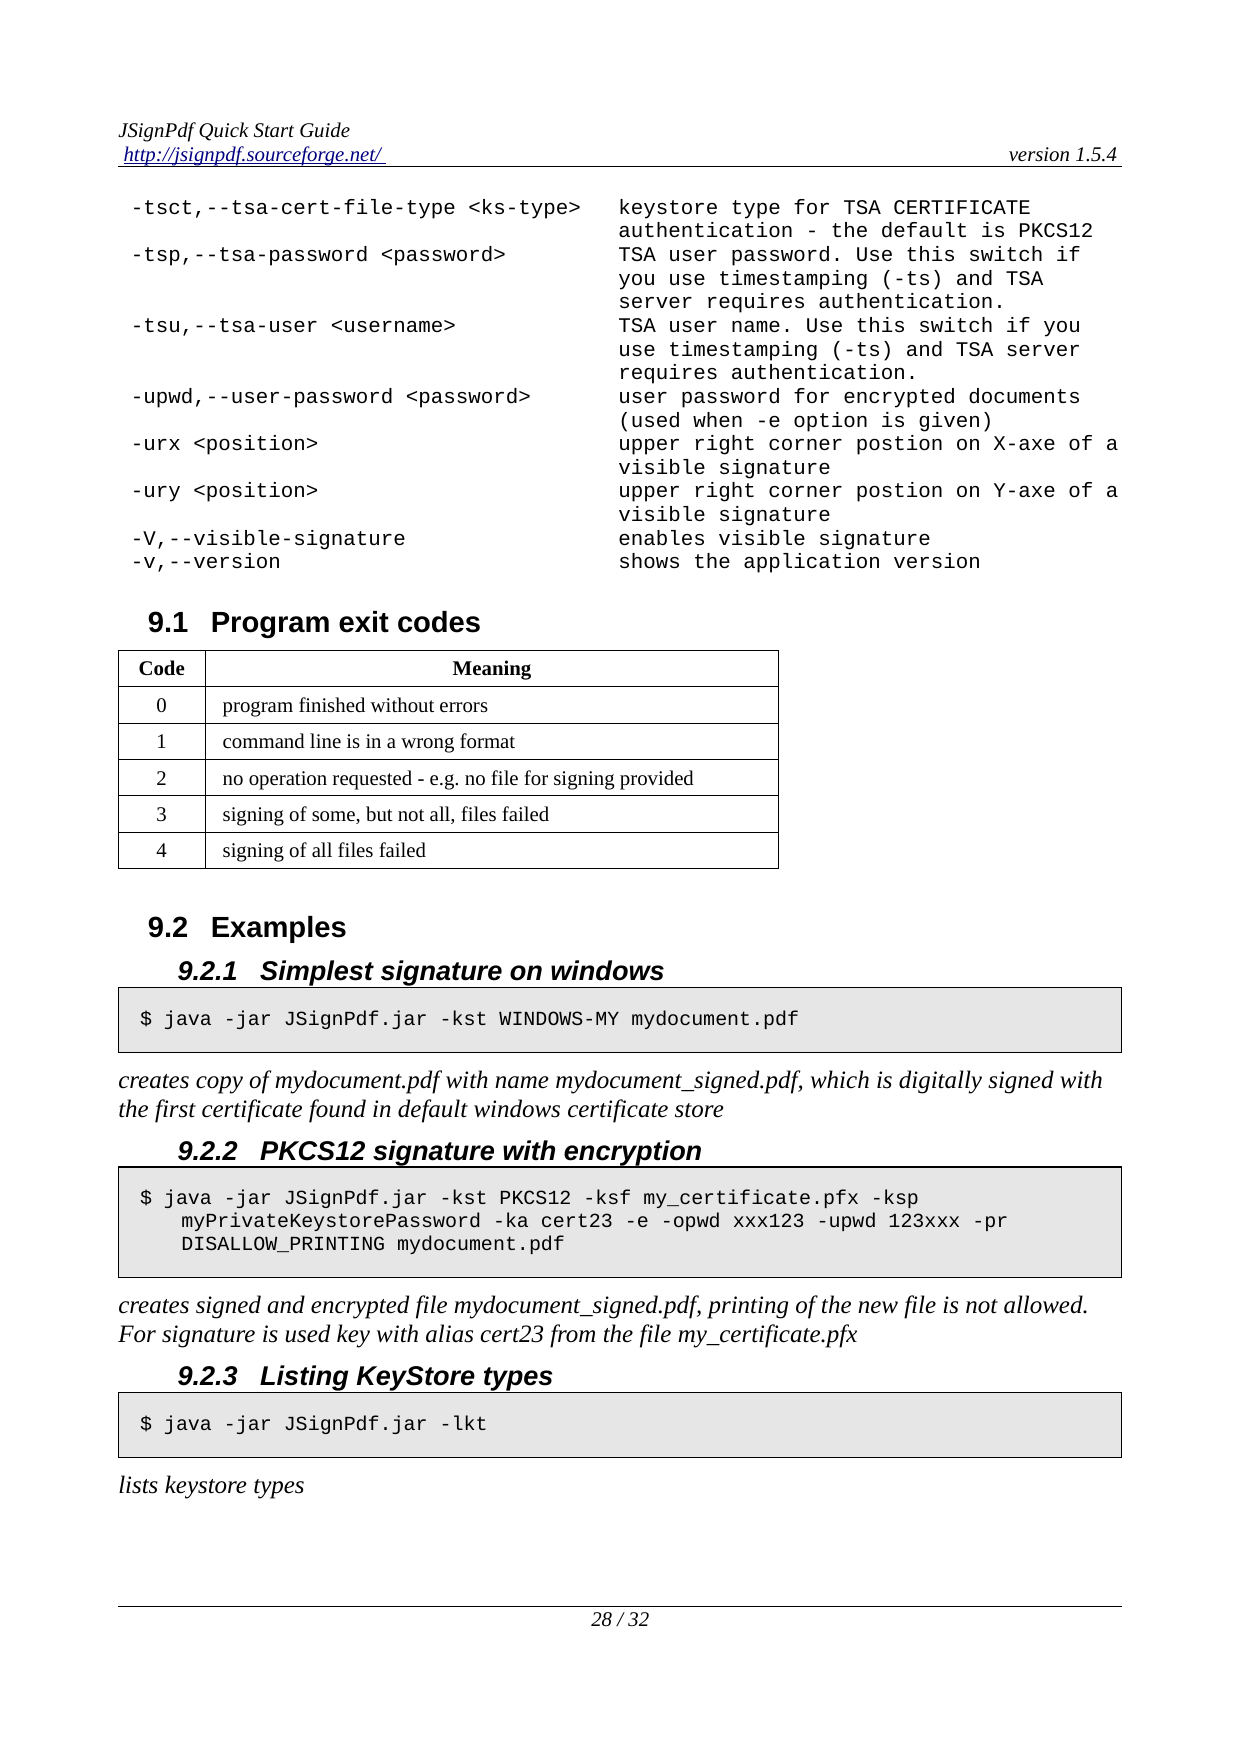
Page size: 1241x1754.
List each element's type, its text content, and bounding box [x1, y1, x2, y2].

table_cell 3 [119, 796, 205, 832]
text requires authentication. [118, 362, 1122, 386]
text visible signature [118, 457, 1122, 481]
text -tsct,--tsa-cert-file-type <ks-type> keystore type for TSA CERTIFICATE [118, 197, 1122, 220]
text server requires authentication. [118, 291, 1122, 315]
text creates copy of mydocument.pdf with name mydocument_signed.pdf, which is digitally signed with the first certificate found in default windows certificate store [118, 1065, 1122, 1123]
text you use timestamping (-ts) and TSA [118, 268, 1122, 291]
table_cell 0 [119, 687, 205, 722]
text -tsu,--tsa-user <username> TSA user name. Use this switch if you [118, 315, 1122, 339]
text -ury <position> upper right corner postion on Y-axe of a [118, 481, 1122, 504]
text -tsp,--tsa-password <password> TSA user password. Use this switch if [118, 244, 1122, 268]
text creates signed and encrypted file mydocument_signed.pdf, printing of the new file is not allowed. For signature is used key with alias cert23 from the file my_certificate.pfx [118, 1290, 1122, 1348]
text visible signature [118, 504, 1122, 528]
text -V,--visible-signature enables visible signature [118, 528, 1122, 551]
table_cell 1 [119, 724, 205, 759]
table_cell signing of some, but not all, files failed [206, 796, 778, 832]
text lists keystore types [118, 1470, 1122, 1499]
table_cell 2 [119, 760, 205, 795]
subtitle Simplest signature on windows [177, 955, 1122, 987]
table_cell command line is in a wrong format [206, 724, 778, 759]
subtitle Examples [148, 910, 1116, 944]
text -v,--version shows the application version [118, 551, 1122, 575]
subtitle Listing KeyStore types [177, 1360, 1122, 1392]
table_cell 4 [119, 833, 205, 868]
table_cell program finished without errors [206, 687, 778, 722]
text (used when -e option is given) [118, 409, 1122, 433]
text -upwd,--user-password <password> user password for encrypted documents [118, 386, 1122, 409]
table_header Code [119, 651, 205, 686]
table_header Meaning [206, 651, 778, 686]
text -urx <position> upper right corner postion on X-axe of a [118, 433, 1122, 457]
text $ java -jar JSignPdf.jar -lkt [119, 1393, 1121, 1457]
table_cell signing of all files failed [206, 833, 778, 868]
subtitle Program exit codes [148, 605, 1116, 638]
text $ java -jar JSignPdf.jar -kst WINDOWS-MY mydocument.pdf [119, 988, 1121, 1052]
text use timestamping (-ts) and TSA server [118, 339, 1122, 362]
text $ java -jar JSignPdf.jar -kst PKCS12 -ksf my_certificate.pfx -ksp myPrivateKeystorePassword -ka cert23 -e -opwd xxx123 -upwd 123xxx -pr DISALLOW_PRINTING mydocument.pdf [119, 1168, 1121, 1277]
subtitle PKCS12 signature with encryption [177, 1135, 1122, 1166]
text authentication - the default is PKCS12 [118, 220, 1122, 244]
table_cell no operation requested - e.g. no file for signing provided [206, 760, 778, 795]
